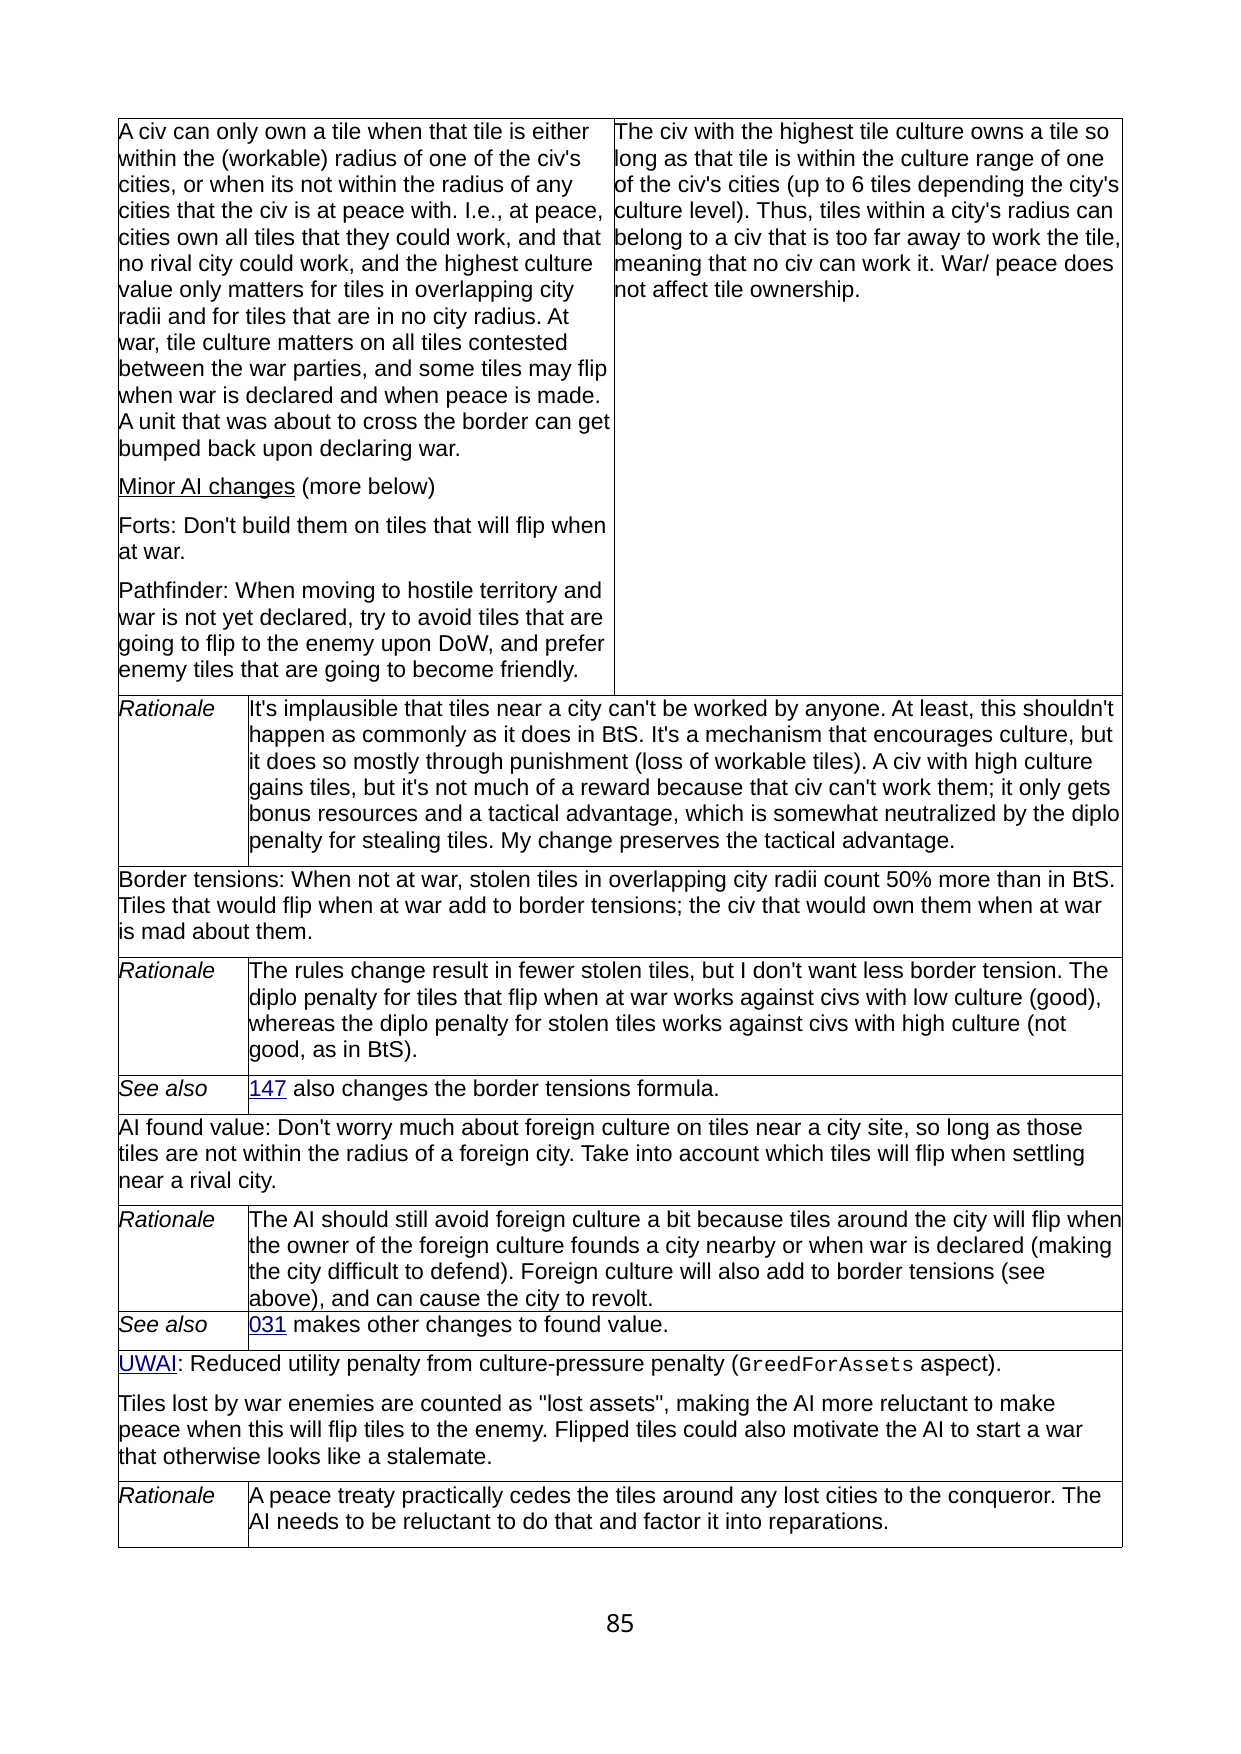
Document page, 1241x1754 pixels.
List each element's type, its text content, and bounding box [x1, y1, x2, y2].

table_cell Rationale [119, 958, 248, 1075]
table_cell See also [119, 1076, 248, 1114]
table_cell Rationale [119, 696, 248, 866]
table_cell AI found value: Don't worry much about foreign culture on tiles near a city site, so long as those tiles are not within the radius of a foreign city. Take into account which tiles will flip when settling near a rival city. [119, 1115, 1122, 1205]
table_cell Border tensions: When not at war, stolen tiles in overlapping city radii count 50% more than in BtS. Tiles that would flip when at war add to border tensions; the civ that would own them when at war is mad about them. [119, 867, 1122, 957]
table_cell UWAI: Reduced utility penalty from culture-pressure penalty (GreedForAssets aspect). Tiles lost by war enemies are counted as "lost assets", making the AI more reluctant to make peace when this will flip tiles to the enemy. Flipped tiles could also motivate the AI to start a war that otherwise looks like a stalemate. [119, 1351, 1122, 1481]
table_cell It's implausible that tiles near a city can't be worked by anyone. At least, this shouldn't happen as commonly as it does in BtS. It's a mechanism that encourages culture, but it does so mostly through punishment (loss of workable tiles). A civ with high culture gains tiles, but it's not much of a reward because that civ can't work them; it only gets bonus resources and a tactical advantage, which is somewhat neutralized by the diplo penalty for stealing tiles. My change preserves the tactical advantage. [249, 696, 1122, 866]
table_cell The AI should still avoid foreign culture a bit because tiles around the city will flip when the owner of the foreign culture founds a city nearby or when war is declared (making the city difficult to defend). Foreign culture will also add to border tensions (see above), and can cause the city to revolt. [249, 1206, 1122, 1311]
table_cell The civ with the highest tile culture owns a tile so long as that tile is within the culture range of one of the civ's cities (up to 6 tiles depending the city's culture level). Thus, tiles within a city's radius can belong to a civ that is too far away to work the tile, meaning that no civ can work it. War/ peace does not affect tile ownership. [615, 119, 1122, 695]
table_cell A peace treaty practically cedes the tiles around any lost cities to the conqueror. The AI needs to be reluctant to do that and factor it into reparations. [249, 1482, 1122, 1547]
table_cell See also [119, 1312, 248, 1350]
table_cell 031 makes other changes to found value. [249, 1312, 1122, 1350]
table_cell 147 also changes the border tensions formula. [249, 1076, 1122, 1114]
table_cell Rationale [119, 1206, 248, 1311]
table_cell A civ can only own a tile when that tile is either within the (workable) radius of one of the civ's cities, or when its not within the radius of any cities that the civ is at peace with. I.e., at peace, cities own all tiles that they could work, and that no rival city could work, and the highest culture value only matters for tiles in overlapping city radii and for tiles that are in no city radius. At war, tile culture matters on all tiles contested between the war parties, and some tiles may flip when war is declared and when peace is made. A unit that was about to cross the border can get bumped back upon declaring war. Minor AI changes (more below) Forts: Don't build them on tiles that will flip when at war. Pathfinder: When moving to hostile territory and war is not yet declared, try to avoid tiles that are going to flip to the enemy upon DoW, and prefer enemy tiles that are going to become friendly. [119, 119, 614, 695]
table_cell The rules change result in fewer stolen tiles, but I don't want less border tension. The diplo penalty for tiles that flip when at war works against civs with low culture (good), whereas the diplo penalty for stolen tiles works against civs with high culture (not good, as in BtS). [249, 958, 1122, 1075]
table_cell Rationale [119, 1482, 248, 1547]
